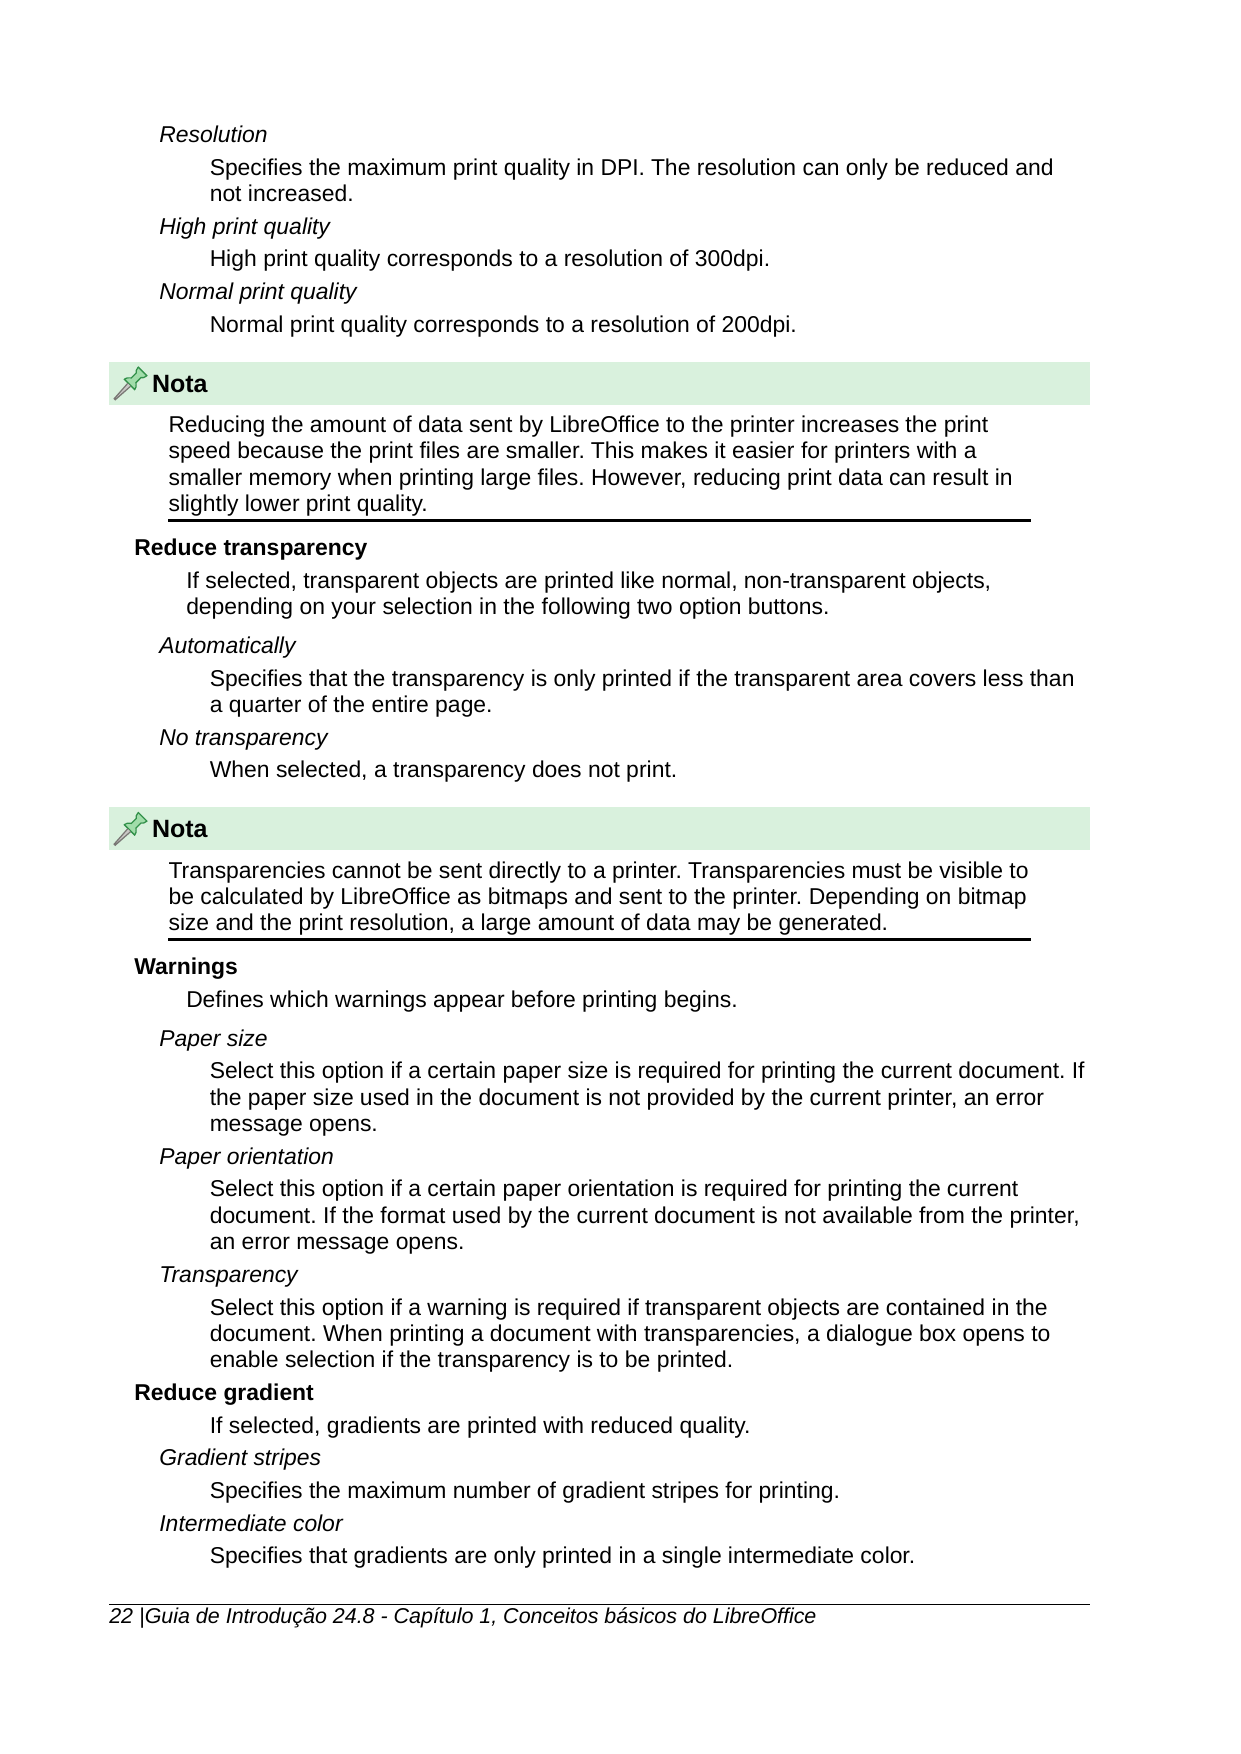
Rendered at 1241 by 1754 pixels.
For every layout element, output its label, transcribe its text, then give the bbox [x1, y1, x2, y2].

text Select this option if a warning is required if transparent objects are contained in the document. When printing a document with transparencies, a dialogue box opens to enable selection if the transparency is to be printed. [209, 1293, 1090, 1372]
text Specifies the maximum print quality in DPI. The resolution can only be reduced and not increased. [209, 154, 1090, 206]
text Specifies the maximum number of gradient stripes for printing. [209, 1477, 1090, 1503]
text Warnings [134, 953, 1090, 979]
text Reduce transparency [134, 534, 1090, 560]
subtitle Nota [109, 362, 1090, 405]
text Specifies that gradients are only printed in a single intermediate color. [209, 1542, 1090, 1569]
text Select this option if a certain paper orientation is required for printing the current document. If the format used by the current document is not available from the printer, an error message opens. [209, 1175, 1090, 1254]
text High print quality [159, 213, 1090, 239]
text Reducing the amount of data sent by LibreOffice to the printer increases the print speed because the print files are smaller. This makes it easier for printers with a smaller memory when printing large files. However, reducing print data can result in slightly lower print quality. [168, 411, 1031, 519]
text Resolution [159, 121, 1090, 147]
text When selected, a transparency does not print. [209, 756, 1090, 783]
text Select this option if a certain paper size is required for printing the current document. If the paper size used in the document is not provided by the current printer, an error message opens. [209, 1057, 1090, 1136]
text High print quality corresponds to a resolution of 300dpi. [209, 245, 1090, 272]
text Normal print quality corresponds to a resolution of 200dpi. [209, 311, 1090, 337]
text Intermediate color [159, 1510, 1090, 1536]
text If selected, gradients are printed with reduced quality. [209, 1412, 1090, 1438]
text No transparency [159, 724, 1090, 750]
text Defines which warnings appear before printing begins. [186, 986, 1090, 1012]
text Transparency [159, 1261, 1090, 1287]
text Transparencies cannot be sent directly to a printer. Transparencies must be visible to be calculated by LibreOffice as bitmaps and sent to the printer. Depending on bitmap size and the print resolution, a large amount of data may be generated. [168, 857, 1031, 938]
text Paper orientation [159, 1143, 1090, 1169]
text Automatically [159, 632, 1090, 658]
subtitle Nota [109, 807, 1090, 850]
text Reduce gradient [134, 1379, 1090, 1405]
text Normal print quality [159, 278, 1090, 304]
text If selected, transparent objects are printed like normal, non-transparent objects, depending on your selection in the following two option buttons. [186, 567, 1090, 619]
text Paper size [159, 1024, 1090, 1051]
text Specifies that the transparency is only printed if the transparent area covers less than a quarter of the entire page. [209, 664, 1090, 717]
text Gradient stripes [159, 1444, 1090, 1471]
